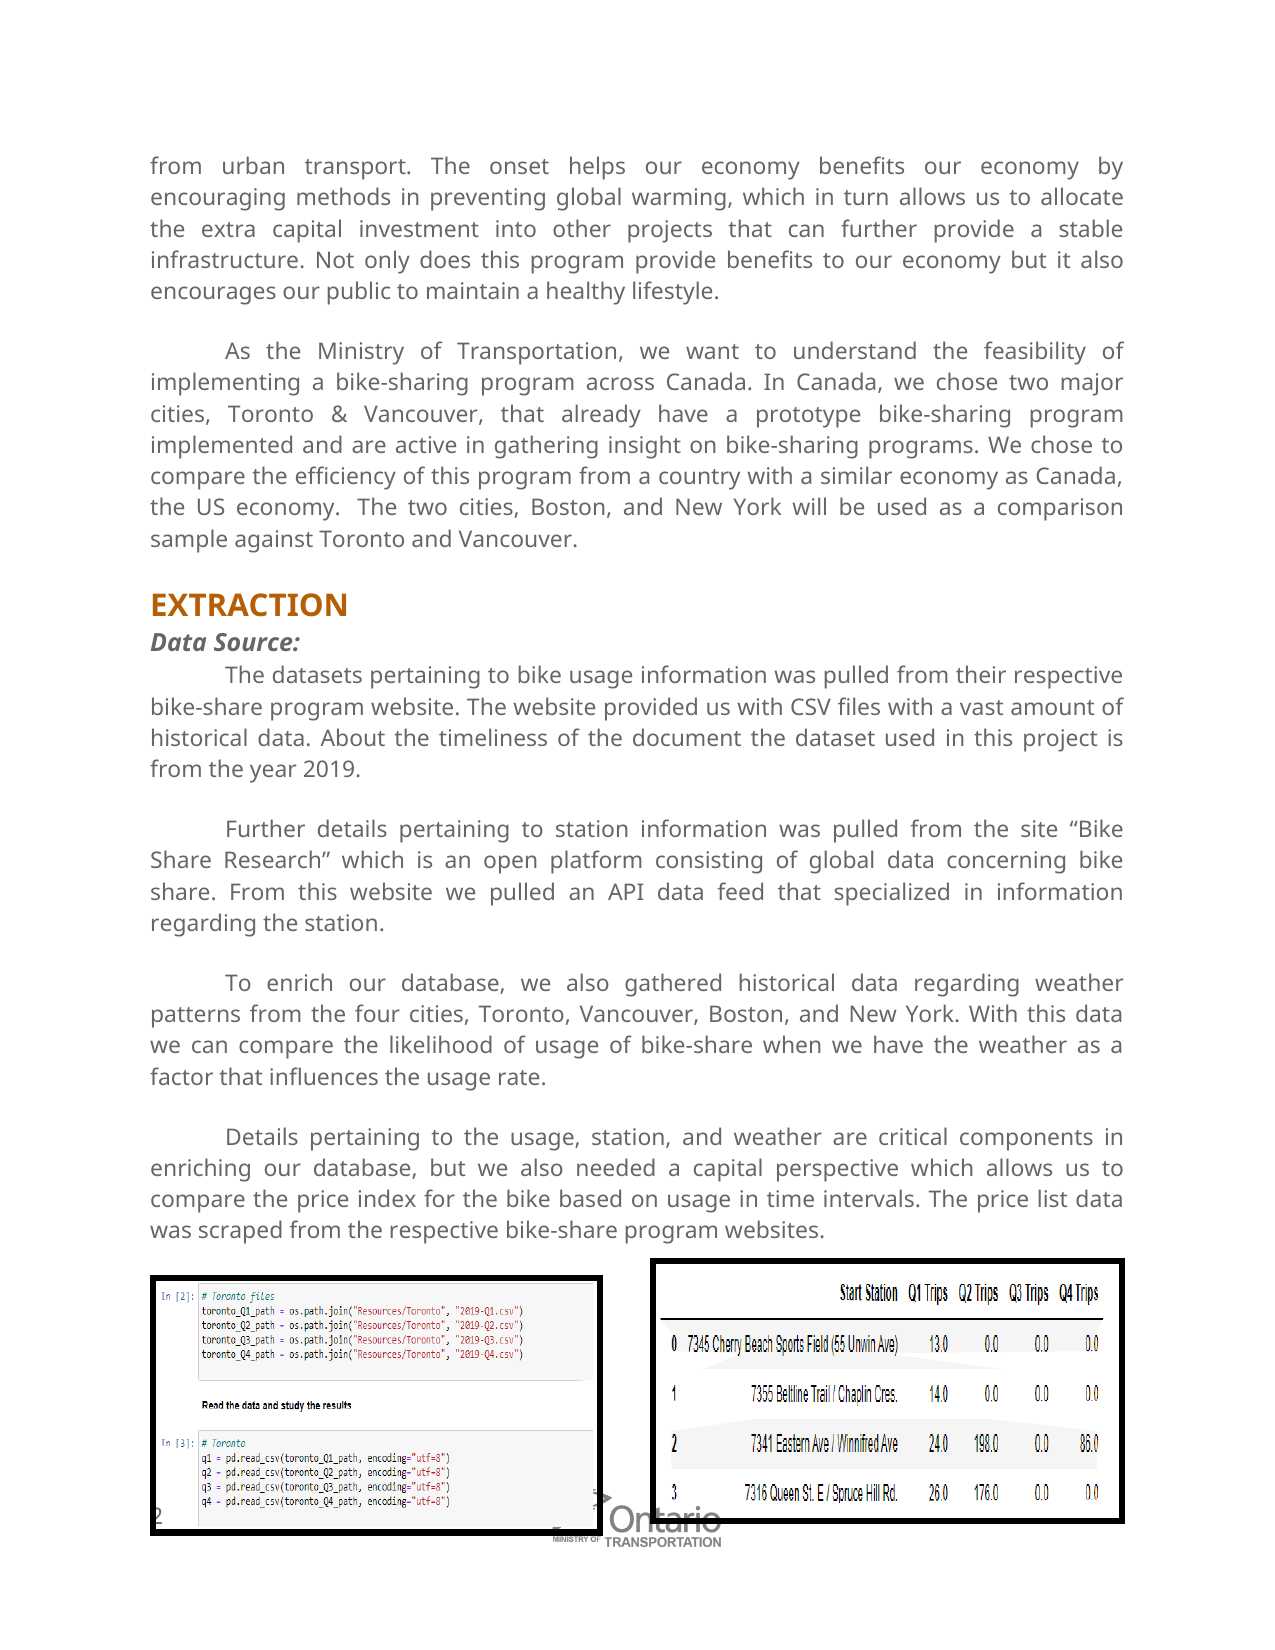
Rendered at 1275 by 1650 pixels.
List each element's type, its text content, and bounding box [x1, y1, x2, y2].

text from urban transport. The onset helps our economy benefits our economy by encouraging methods in preventing global warming, which in turn allows us to allocate the extra capital investment into other projects that can further provide a stable infrastructure. Not only does this program provide benefits to our economy but it also encourages our public to maintain a healthy lifestyle. [150, 150, 1125, 306]
text To enrich our database, we also gathered historical data regarding weather patterns from the four cities, Toronto, Vancouver, Boston, and New York. With this data we can compare the likelihood of usage of bike-share when we have the weather as a factor that influences the usage rate. [150, 967, 1125, 1092]
text As the Ministry of Transportation, we want to understand the feasibility of implementing a bike-sharing program across Canada. In Canada, we chose two major cities, Toronto & Vancouver, that already have a prototype bike-sharing program implemented and are active in gathering insight on bike-sharing programs. We chose to compare the efficiency of this program from a country with a similar economy as Canada, the US economy. The two cities, Boston, and New York will be used as a comparison sample against Toronto and Vancouver. [150, 335, 1125, 554]
text Details pertaining to the usage, station, and weather are critical components in enriching our database, but we also needed a capital perspective which allows us to compare the price index for the bike based on usage in time intervals. The price list data was scraped from the respective bike-share program websites. [150, 1120, 1125, 1245]
text The datasets pertaining to bike usage information was pulled from their respective bike-share program website. The website provided us with CSV files with a vast amount of historical data. About the timeliness of the document the dataset used in this project is from the year 2019. [150, 659, 1125, 784]
text Further details pertaining to station information was pulled from the site “Bike Share Research” which is an open platform consisting of global data concerning bike share. From this website we pulled an API data feed that specialized in information regarding the station. [150, 813, 1125, 938]
text Data Source: [150, 625, 1125, 659]
subtitle EXTRACTION [150, 582, 1125, 625]
